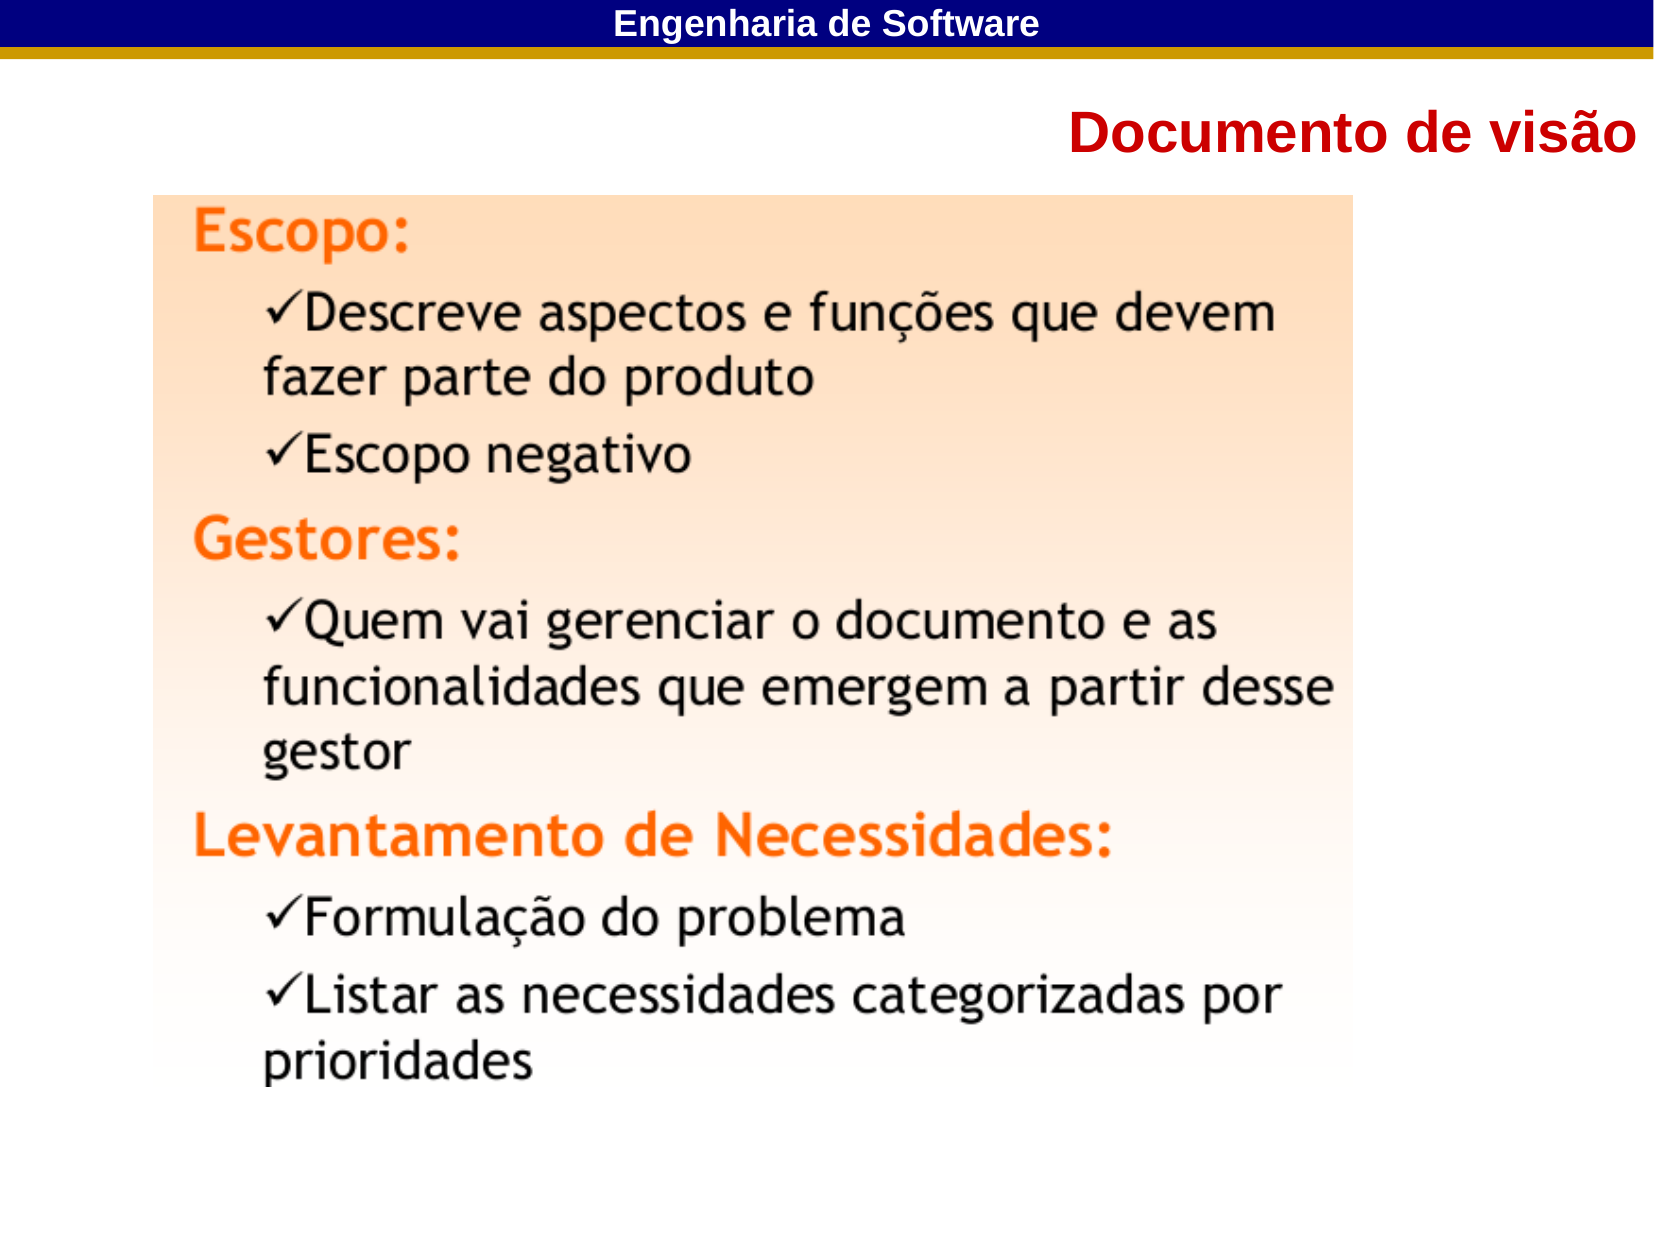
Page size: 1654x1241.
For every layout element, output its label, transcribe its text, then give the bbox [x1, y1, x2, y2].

text_box Engenharia de Software [0, 0, 1654, 47]
text_box Documento de visão [1053, 92, 1654, 173]
text_box [0, 47, 1654, 60]
picture [153, 195, 1353, 1087]
